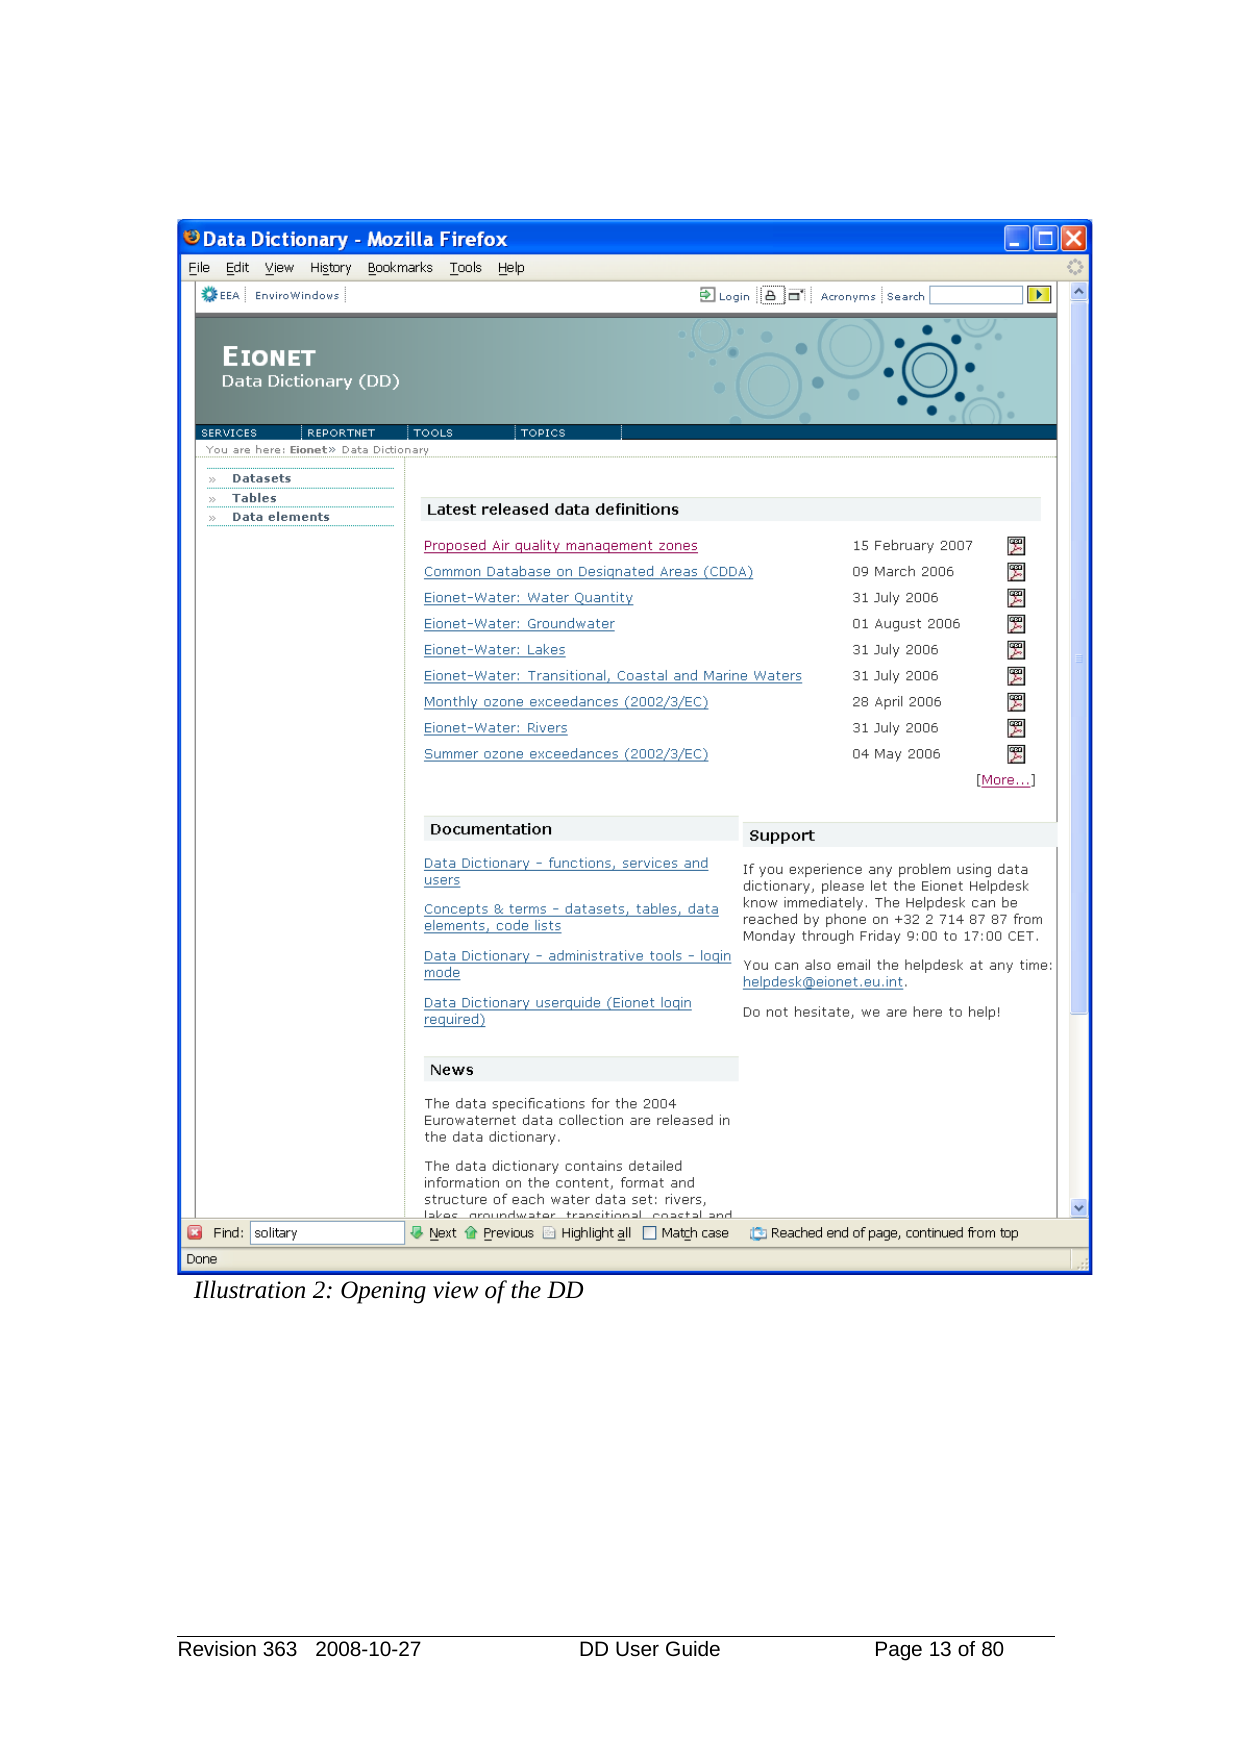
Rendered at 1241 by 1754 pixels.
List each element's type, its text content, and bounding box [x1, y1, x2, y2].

picture [177, 219, 1093, 1275]
text Illustration 2: Opening view of the DD [194, 1275, 1076, 1304]
